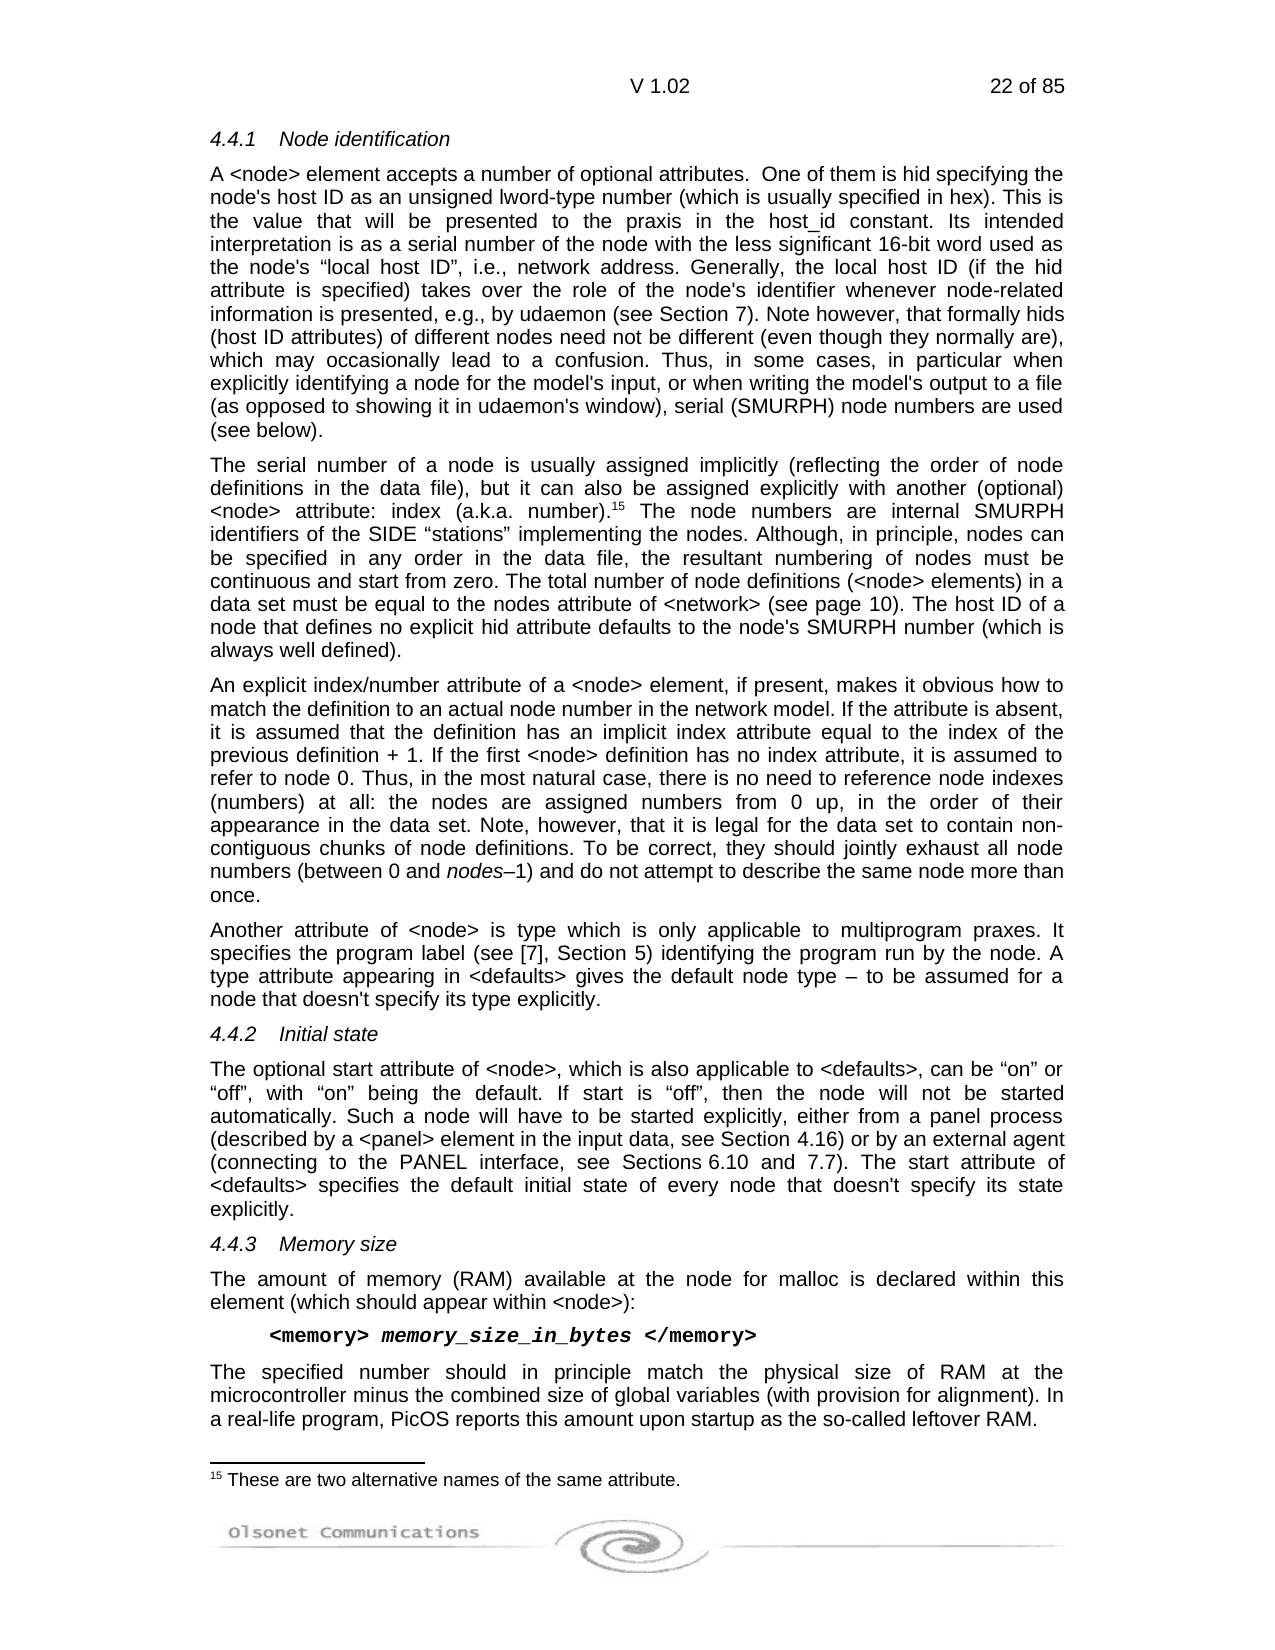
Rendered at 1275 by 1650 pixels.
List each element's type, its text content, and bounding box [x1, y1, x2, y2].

text A <node> element accepts a number of optional attributes. One of them is hid specifying the node's host ID as an unsigned lword-type number (which is usually specified in hex). This is the value that will be presented to the praxis in the host_id constant. Its intended interpretation is as a serial number of the node with the less significant 16-bit word used as the node's “local host ID”, i.e., network address. Generally, the local host ID (if the hid attribute is specified) takes over the role of the node's identifier whenever node-related information is presented, e.g., by udaemon (see Section 7). Note however, that formally hids (host ID attributes) of different nodes need not be different (even though they normally are), which may occasionally lead to a confusion. Thus, in some cases, in particular when explicitly identifying a node for the model's input, or when writing the model's output to a file (as opposed to showing it in udaemon's window), serial (SMURPH) node numbers are used (see below). [210, 163, 1065, 441]
subtitle Node identification [210, 128, 1065, 151]
text The specified number should in principle match the physical size of RAM at the microcontroller minus the combined size of global variables (with provision for alignment). In a real-life program, PicOS reports this amount upon startup as the so-called leftover RAM. [210, 1361, 1065, 1431]
picture [210, 1504, 1065, 1596]
text An explicit index/number attribute of a <node> element, if present, makes it obvious how to match the definition to an actual node number in the network model. If the attribute is absent, it is assumed that the definition has an implicit index attribute equal to the index of the previous definition + 1. If the first <node> definition has no index attribute, it is assumed to refer to node 0. Thus, in the most natural case, there is no need to reference node indexes (numbers) at all: the nodes are assigned numbers from 0 up, in the order of their appearance in the data set. Note, however, that it is legal for the data set to contain non-contiguous chunks of node definitions. To be correct, they should jointly exhaust all node numbers (between 0 and nodes–1) and do not attempt to describe the same node more than once. [210, 674, 1065, 906]
text <memory> memory_size_in_bytes </memory> [269, 1325, 1065, 1349]
subtitle Memory size [210, 1232, 1065, 1255]
text These are two alternative names of the same attribute. [210, 1469, 1065, 1490]
subtitle Initial state [210, 1023, 1065, 1046]
text The amount of memory (RAM) available at the node for malloc is declared within this element (which should appear within <node>): [210, 1267, 1065, 1314]
text The serial number of a node is usually assigned implicitly (reflecting the order of node definitions in the data file), but it can also be assigned explicitly with another (optional) <node> attribute: index (a.k.a. number). The node numbers are internal SMURPH identifiers of the SIDE “stations” implementing the nodes. Although, in principle, nodes can be specified in any order in the data file, the resultant numbering of nodes must be continuous and start from zero. The total number of node definitions (<node> elements) in a data set must be equal to the nodes attribute of <network> (see page 10). The host ID of a node that defines no explicit hid attribute defaults to the node's SMURPH number (which is always well defined). [210, 453, 1065, 662]
text Another attribute of <node> is type which is only applicable to multiprogram praxes. It specifies the program label (see [7], Section 5) identifying the program run by the node. A type attribute appearing in <defaults> gives the default node type – to be assumed for a node that doesn't specify its type explicitly. [210, 918, 1065, 1011]
text The optional start attribute of <node>, which is also applicable to <defaults>, can be “on” or “off”, with “on” being the default. If start is “off”, then the node will not be started automatically. Such a node will have to be started explicitly, either from a panel process (described by a <panel> element in the input data, see Section 4.16) or by an external agent (connecting to the PANEL interface, see Sections 6.10 and 7.7). The start attribute of <defaults> specifies the default initial state of every node that doesn't specify its state explicitly. [210, 1058, 1065, 1220]
